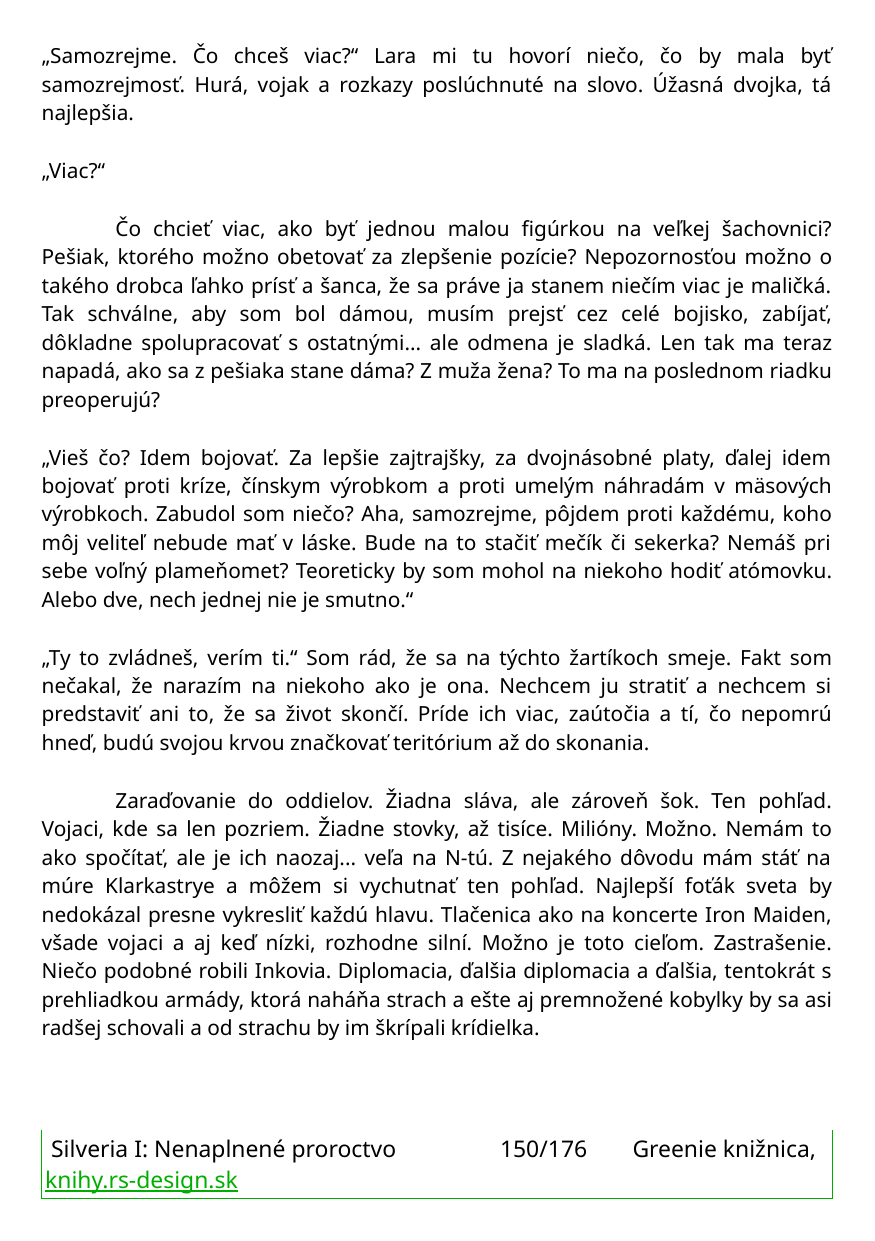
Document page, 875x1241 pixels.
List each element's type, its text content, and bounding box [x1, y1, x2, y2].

text Čo chcieť viac, ako byť jednou malou figúrkou na veľkej šachovnici? Pešiak, ktorého možno obetovať za zlepšenie pozície? Nepozornosťou možno o takého drobca ľahko prísť a šanca, že sa práve ja stanem niečím viac je maličká. Tak schválne, aby som bol dámou, musím prejsť cez celé bojisko, zabíjať, dôkladne spolupracovať s ostatnými... ale odmena je sladká. Len tak ma teraz napadá, ako sa z pešiaka stane dáma? Z muža žena? To ma na poslednom riadku preoperujú? [41, 214, 833, 413]
text „Ty to zvládneš, verím ti.“ Som rád, že sa na týchto žartíkoch smeje. Fakt som nečakal, že narazím na niekoho ako je ona. Nechcem ju stratiť a nechcem si predstaviť ani to, že sa život skončí. Príde ich viac, zaútočia a tí, čo nepomrú hneď, budú svojou krvou značkovať teritórium až do skonania. [41, 643, 833, 756]
text „Samozrejme. Čo chceš viac?“ Lara mi tu hovorí niečo, čo by mala byť samozrejmosť. Hurá, vojak a rozkazy poslúchnuté na slovo. Úžasná dvojka, tá najlepšia. [41, 41, 833, 127]
text Zaraďovanie do oddielov. Žiadna sláva, ale zároveň šok. Ten pohľad. Vojaci, kde sa len pozriem. Žiadne stovky, až tisíce. Milióny. Možno. Nemám to ako spočítať, ale je ich naozaj... veľa na N-tú. Z nejakého dôvodu mám stáť na múre Klarkastrye a môžem si vychutnať ten pohľad. Najlepší foťák sveta by nedokázal presne vykresliť každú hlavu. Tlačenica ako na koncerte Iron Maiden, všade vojaci a aj keď nízki, rozhodne silní. Možno je toto cieľom. Zastrašenie. Niečo podobné robili Inkovia. Diplomacia, ďalšia diplomacia a ďalšia, tentokrát s prehliadkou armády, ktorá naháňa strach a ešte aj premnožené kobylky by sa asi radšej schovali a od strachu by im škrípali krídielka. [41, 786, 833, 1042]
text „Viac?“ [41, 156, 833, 184]
text „Vieš čo? Idem bojovať. Za lepšie zajtrajšky, za dvojnásobné platy, ďalej idem bojovať proti kríze, čínskym výrobkom a proti umelým náhradám v mäsových výrobkoch. Zabudol som niečo? Aha, samozrejme, pôjdem proti každému, koho môj veliteľ nebude mať v láske. Bude na to stačiť mečík či sekerka? Nemáš pri sebe voľný plameňomet? Teoreticky by som mohol na niekoho hodiť atómovku. Alebo dve, nech jednej nie je smutno.“ [41, 443, 833, 613]
